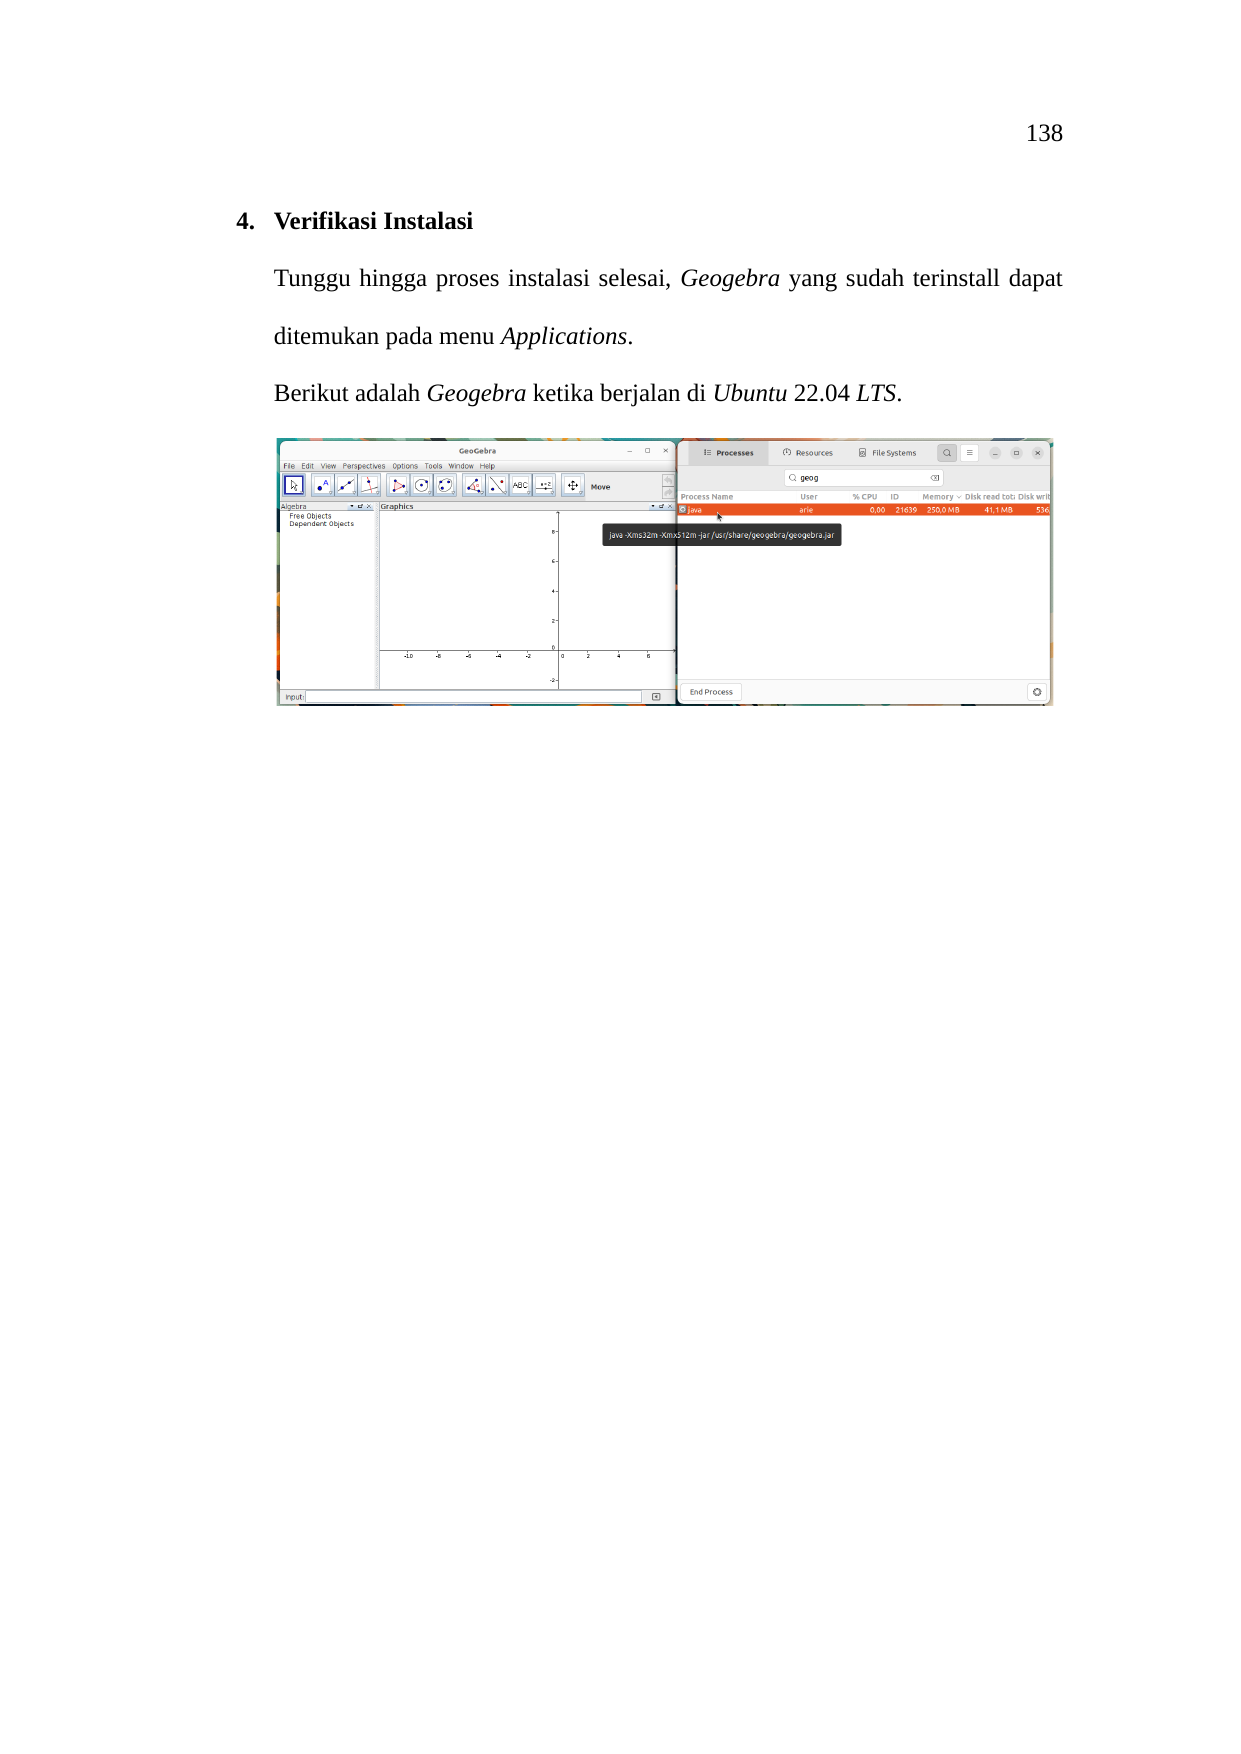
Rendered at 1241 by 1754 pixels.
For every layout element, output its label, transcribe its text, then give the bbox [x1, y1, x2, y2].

list Berikut adalah Geogebra ketika berjalan di Ubuntu 22.04 LTS. [236, 378, 1063, 407]
list Verifikasi Instalasi [236, 206, 1063, 235]
list Tunggu hingga proses instalasi selesai, Geogebra yang sudah terinstall dapat ditemukan pada menu Applications. [236, 263, 1063, 350]
picture [276, 438, 1054, 706]
